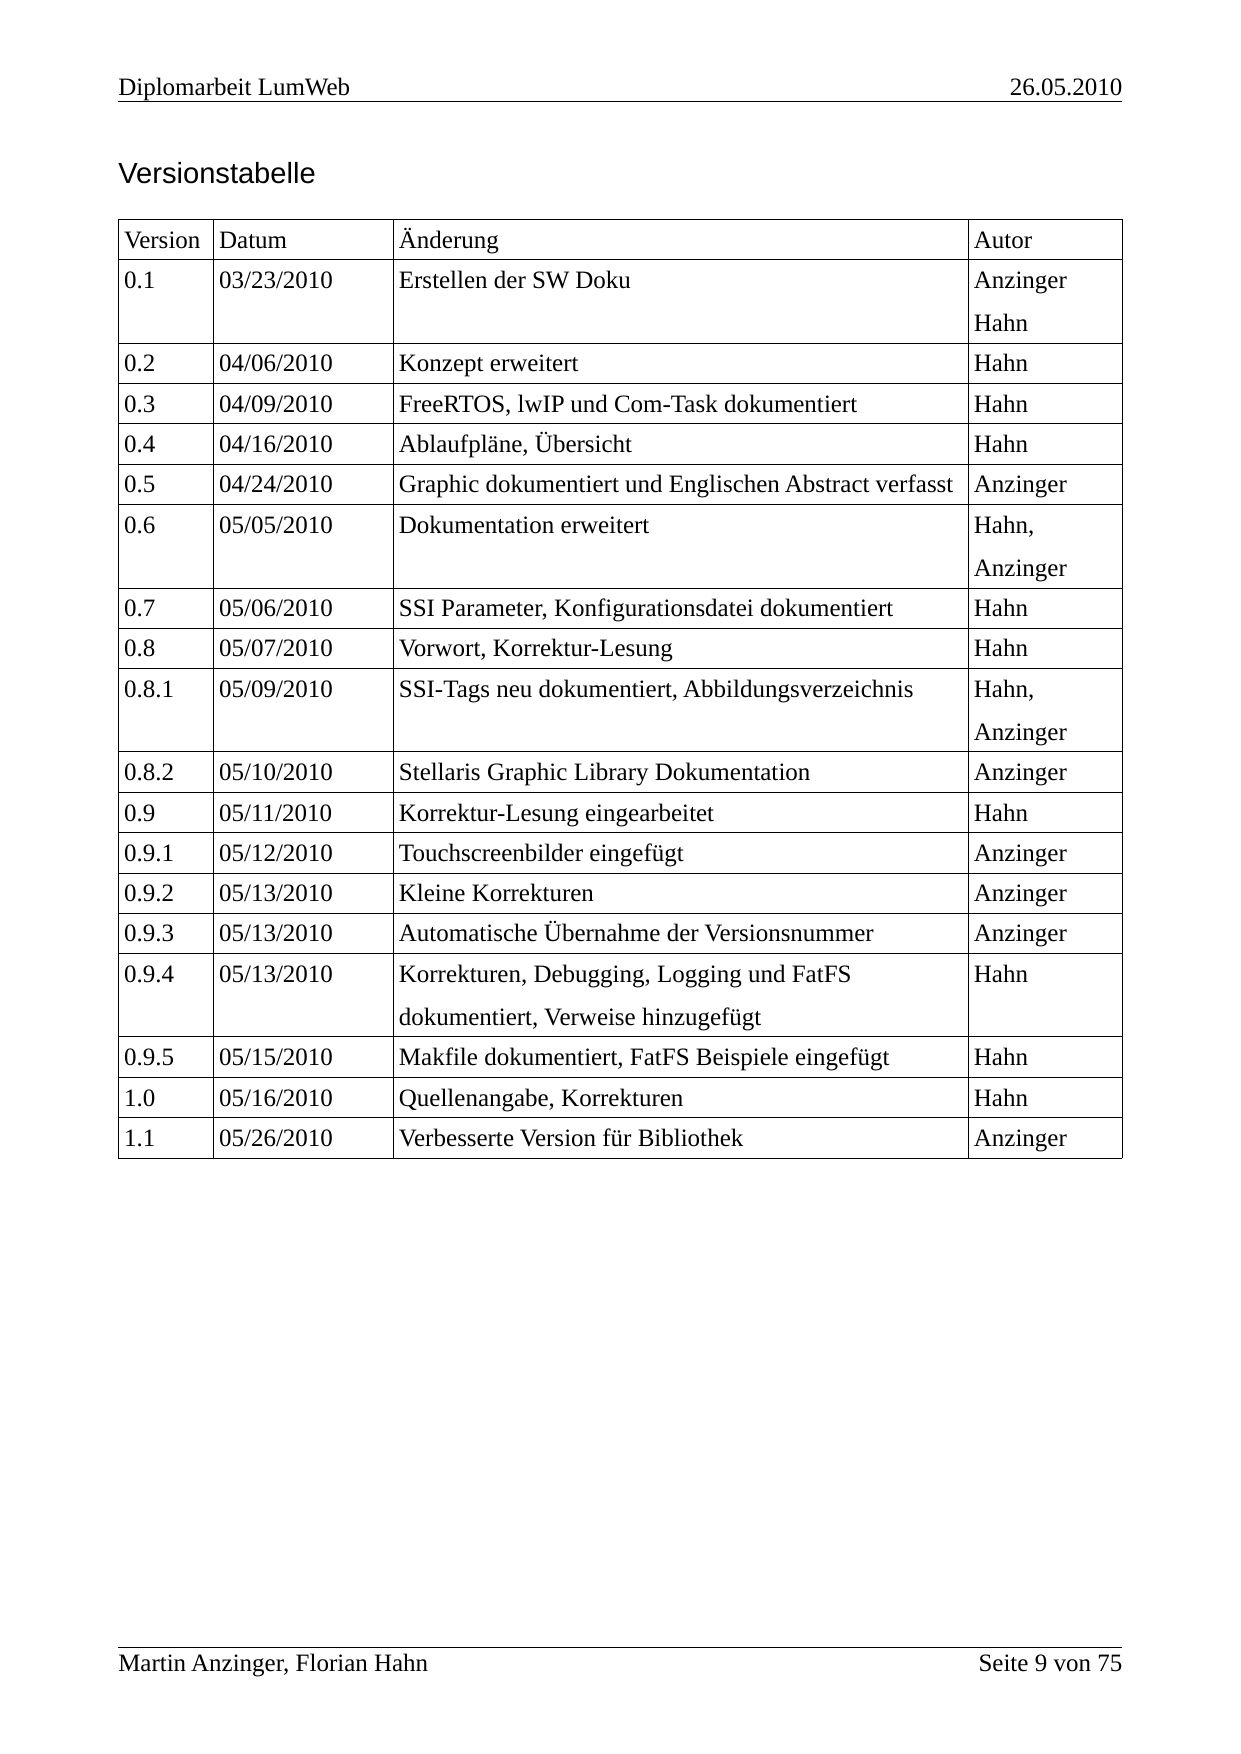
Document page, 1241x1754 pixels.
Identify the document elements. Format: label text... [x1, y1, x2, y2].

table_cell 13.05.2010 [214, 874, 393, 913]
table_cell Hahn [969, 629, 1122, 668]
table_cell 0.5 [119, 465, 213, 504]
table_cell 11.05.2010 [214, 793, 393, 832]
table_cell Stellaris Graphic Library Dokumentation [394, 752, 968, 792]
table_cell 12.05.2010 [214, 833, 393, 872]
table_cell Hahn, Anzinger [969, 505, 1122, 587]
table_header Datum [214, 220, 393, 259]
table_cell 24.04.2010 [214, 465, 393, 504]
table_cell 0.4 [119, 424, 213, 464]
table_cell 10.05.2010 [214, 752, 393, 792]
subtitle Versionstabelle [118, 156, 1122, 190]
table_cell Hahn [969, 344, 1122, 383]
table_header Version [119, 220, 213, 259]
table_cell 0.8.2 [119, 752, 213, 792]
table_cell Hahn [969, 384, 1122, 423]
table_cell 0.2 [119, 344, 213, 383]
table_cell Hahn [969, 424, 1122, 464]
table_cell Erstellen der SW Doku [394, 260, 968, 343]
table_cell 23.03.2010 [214, 260, 393, 343]
table_cell Korrektur-Lesung eingearbeitet [394, 793, 968, 832]
table_cell Dokumentation erweitert [394, 505, 968, 587]
table_cell 13.05.2010 [214, 954, 393, 1036]
table_cell 0.9.2 [119, 874, 213, 913]
table_cell SSI Parameter, Konfigurationsdatei dokumentiert [394, 589, 968, 628]
table_cell 06.05.2010 [214, 589, 393, 628]
table_cell 09.04.2010 [214, 384, 393, 423]
table_cell 0.8 [119, 629, 213, 668]
table_cell Anzinger [969, 833, 1122, 872]
table_cell 1.0 [119, 1078, 213, 1117]
table_cell Vorwort, Korrektur-Lesung [394, 629, 968, 668]
table_cell Korrekturen, Debugging, Logging und FatFS dokumentiert, Verweise hinzugefügt [394, 954, 968, 1036]
table_cell 0.8.1 [119, 669, 213, 751]
table_cell 1.1 [119, 1118, 213, 1157]
table_cell 16.04.2010 [214, 424, 393, 464]
table_cell 16.05.2010 [214, 1078, 393, 1117]
table_cell Automatische Übernahme der Versionsnummer [394, 914, 968, 953]
table_cell 0.1 [119, 260, 213, 343]
table_cell Anzinger [969, 752, 1122, 792]
table_cell Kleine Korrekturen [394, 874, 968, 913]
table_cell 15.05.2010 [214, 1037, 393, 1077]
table_cell Konzept erweitert [394, 344, 968, 383]
table_cell Hahn [969, 589, 1122, 628]
table_header Änderung [394, 220, 968, 259]
table_header Autor [969, 220, 1122, 259]
table_cell Touchscreenbilder eingefügt [394, 833, 968, 872]
table_cell SSI-Tags neu dokumentiert, Abbildungsverzeichnis [394, 669, 968, 751]
table_cell 0.9.1 [119, 833, 213, 872]
table_cell Anzinger [969, 1118, 1122, 1157]
table_cell Quellenangabe, Korrekturen [394, 1078, 968, 1117]
table_cell 07.05.2010 [214, 629, 393, 668]
table_cell 06.04.2010 [214, 344, 393, 383]
table_cell 05.05.2010 [214, 505, 393, 587]
table_cell Hahn, Anzinger [969, 669, 1122, 751]
table_cell 0.9 [119, 793, 213, 832]
table_cell Hahn [969, 1037, 1122, 1077]
table_cell Makfile dokumentiert, FatFS Beispiele eingefügt [394, 1037, 968, 1077]
table_cell 0.9.3 [119, 914, 213, 953]
table_cell Anzinger Hahn [969, 260, 1122, 343]
table_cell Ablaufpläne, Übersicht [394, 424, 968, 464]
table_cell Verbesserte Version für Bibliothek [394, 1118, 968, 1157]
table_cell 09.05.2010 [214, 669, 393, 751]
table_cell Anzinger [969, 914, 1122, 953]
table_cell Hahn [969, 954, 1122, 1036]
table_cell 0.9.4 [119, 954, 213, 1036]
table_cell 0.6 [119, 505, 213, 587]
table_cell FreeRTOS, lwIP und Com-Task dokumentiert [394, 384, 968, 423]
table_cell Hahn [969, 793, 1122, 832]
table_cell 0.7 [119, 589, 213, 628]
table_cell Graphic dokumentiert und Englischen Abstract verfasst [394, 465, 968, 504]
table_cell 0.3 [119, 384, 213, 423]
table_cell Anzinger [969, 465, 1122, 504]
table_cell 0.9.5 [119, 1037, 213, 1077]
table_cell 26.05.2010 [214, 1118, 393, 1157]
table_cell Hahn [969, 1078, 1122, 1117]
table_cell 13.05.2010 [214, 914, 393, 953]
table_cell Anzinger [969, 874, 1122, 913]
